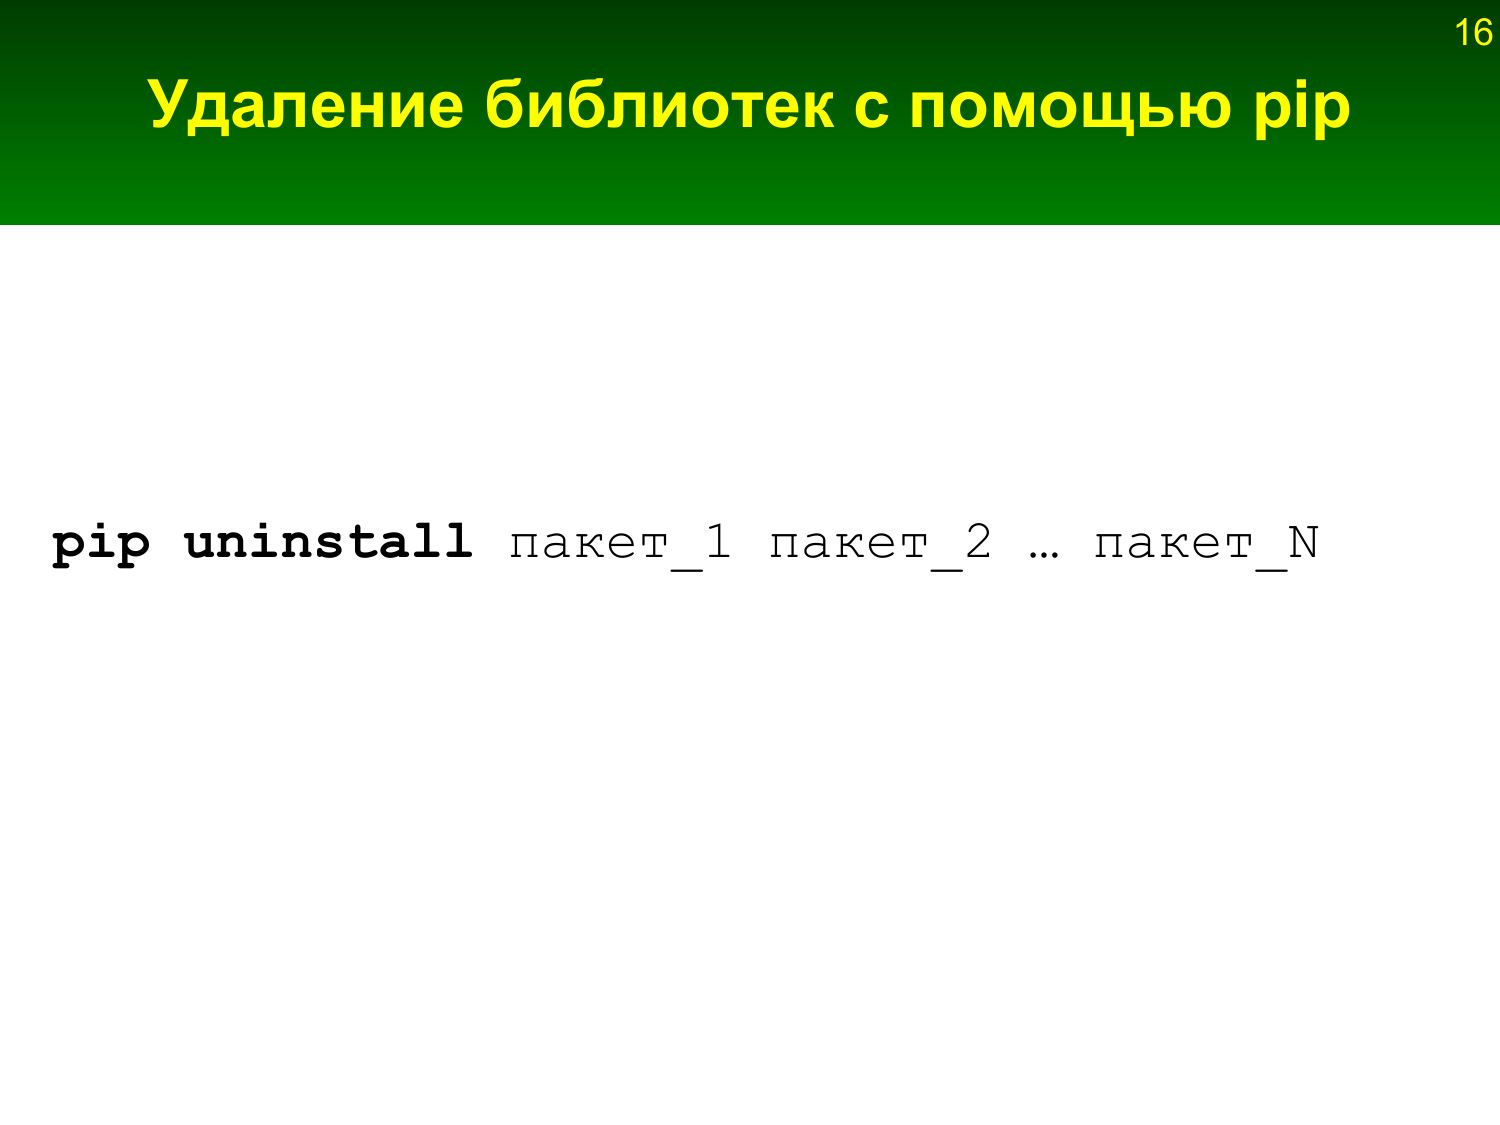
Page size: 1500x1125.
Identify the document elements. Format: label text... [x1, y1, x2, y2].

title Удаление библиотек с помощью pip [112, 7, 1388, 195]
text_box pip uninstall пакет_1 пакет_2 … пакет_N [53, 496, 1338, 576]
